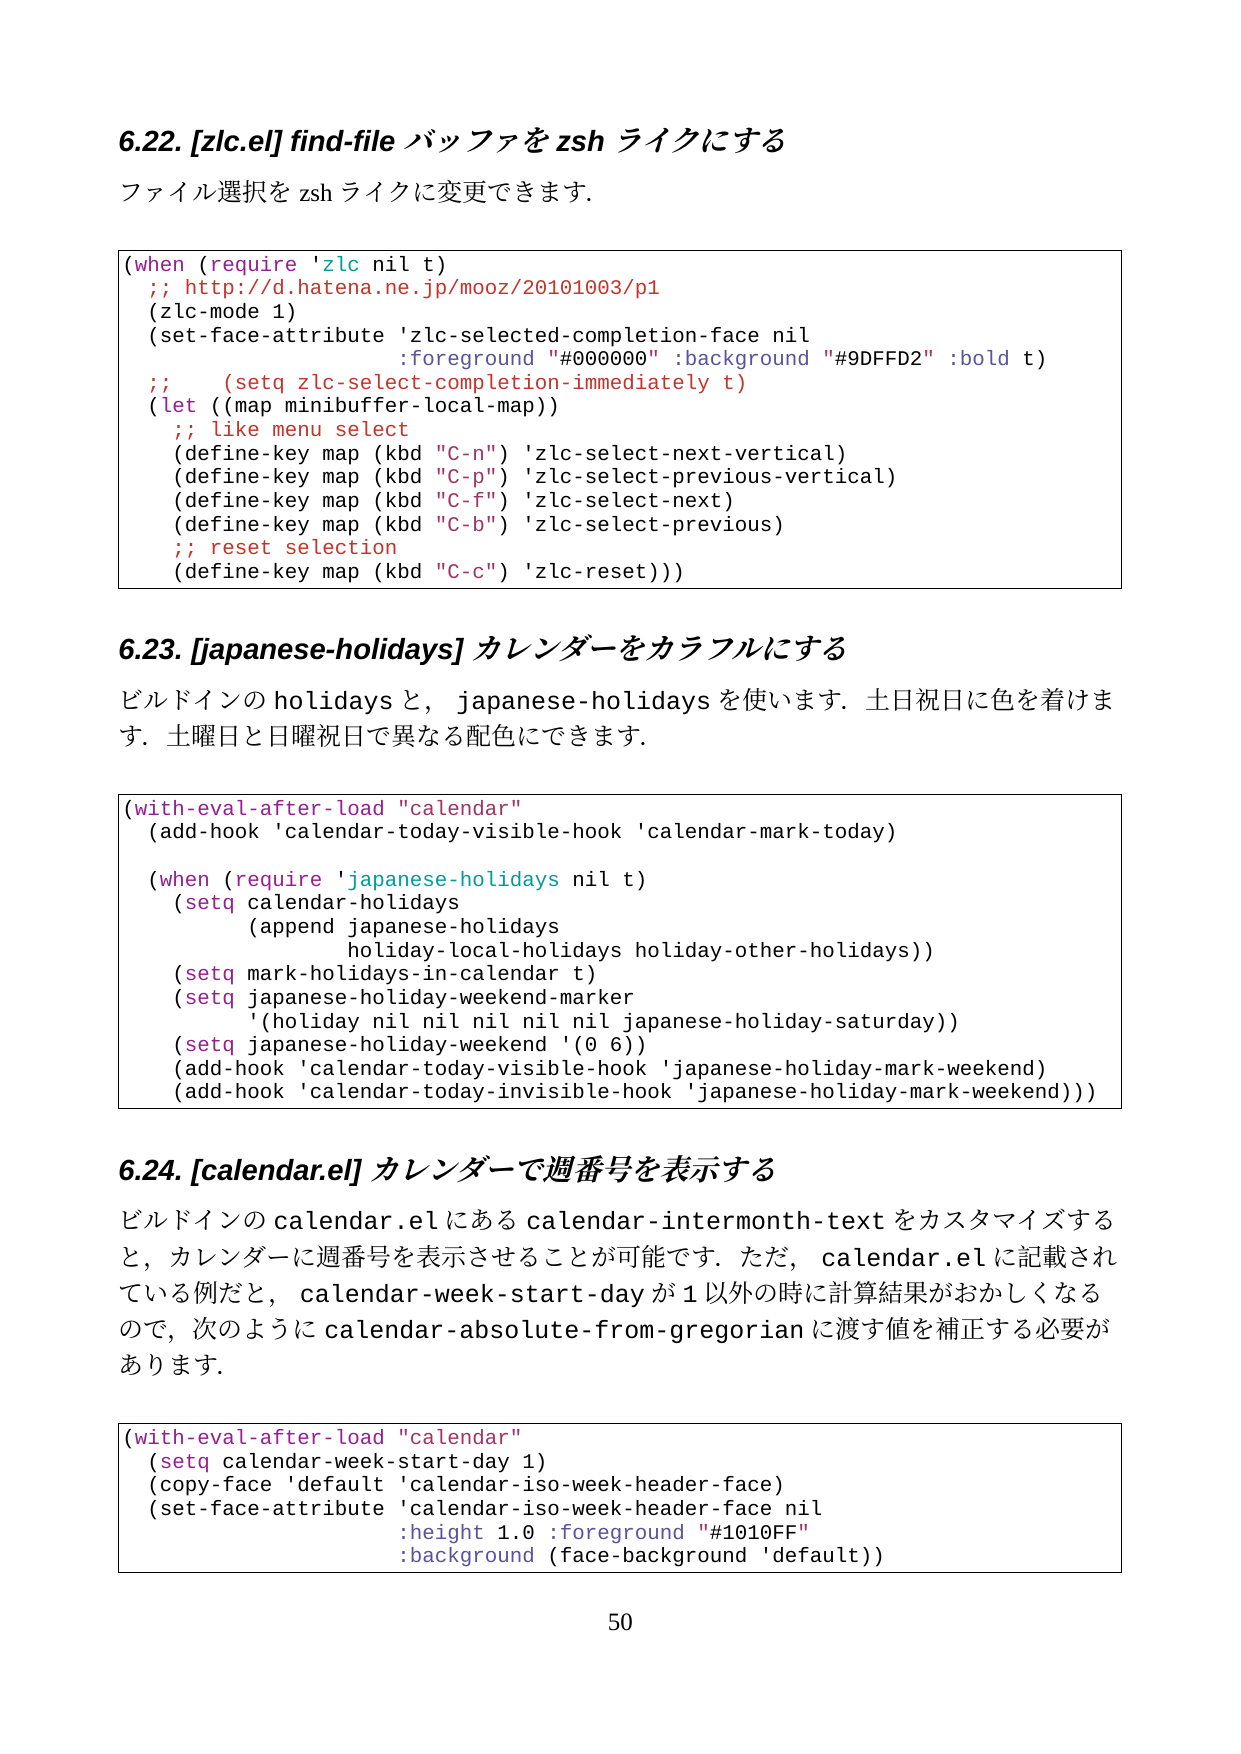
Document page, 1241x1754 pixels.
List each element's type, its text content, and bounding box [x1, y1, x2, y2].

text :height 1.0 :foreground "#1010FF" [119, 1518, 1121, 1541]
text (setq mark-holidays-in-calendar t) [119, 959, 1121, 983]
text (define-key map (kbd "C-b") 'zlc-select-previous) [119, 510, 1121, 533]
text (add-hook 'calendar-today-visible-hook 'japanese-holiday-mark-weekend) [119, 1054, 1121, 1078]
text (copy-face 'default 'calendar-iso-week-header-face) [119, 1470, 1121, 1494]
text (set-face-attribute 'zlc-selected-completion-face nil [119, 321, 1121, 344]
text (with-eval-after-load "calendar" [119, 795, 1121, 817]
text (setq japanese-holiday-weekend-marker [119, 983, 1121, 1007]
text ビルドインの holidays と， japanese-holidays を使います．土日祝日に色を着けます．土曜日と日曜祝日で異なる配色にできます． [118, 680, 1122, 781]
text (add-hook 'calendar-today-invisible-hook 'japanese-holiday-mark-weekend))) [119, 1078, 1121, 1108]
subtitle [japanese-holidays] カレンダーをカラフルにする [118, 626, 1122, 668]
text (append japanese-holidays [119, 912, 1121, 936]
text (setq japanese-holiday-weekend '(0 6)) [119, 1030, 1121, 1054]
subtitle [zlc.el] find-file バッファを zsh ライクにする [118, 118, 1122, 160]
text holiday-local-holidays holiday-other-holidays)) [119, 936, 1121, 959]
text '(holiday nil nil nil nil nil japanese-holiday-saturday)) [119, 1007, 1121, 1030]
text ;; like menu select [119, 415, 1121, 439]
text (let ((map minibuffer-local-map)) [119, 392, 1121, 415]
text :background (face-background 'default)) [119, 1541, 1121, 1572]
text ;; (setq zlc-select-completion-immediately t) [119, 368, 1121, 392]
text (zlc-mode 1) [119, 297, 1121, 321]
text (set-face-attribute 'calendar-iso-week-header-face nil [119, 1494, 1121, 1518]
text (with-eval-after-load "calendar" [119, 1424, 1121, 1447]
text ファイル選択を zsh ライクに変更できます． [118, 172, 1122, 237]
text (when (require 'japanese-holidays nil t) [119, 865, 1121, 888]
text (setq calendar-holidays [119, 888, 1121, 912]
text :foreground "#000000" :background "#9DFFD2" :bold t) [119, 344, 1121, 368]
subtitle [calendar.el] カレンダーで週番号を表示する [118, 1147, 1122, 1188]
text ;; reset selection [119, 533, 1121, 557]
text ビルドインの calendar.el にある calendar-intermonth-text をカスタマイズすると，カレンダーに週番号を表示させることが可能です．ただ， calendar.el に記載されている例だと， calendar-week-start-day が 1 以外の時に計算結果がおかしくなるので，次のように calendar-absolute-from-gregorian に渡す値を補正する必要があります． [118, 1201, 1122, 1411]
text (when (require 'zlc nil t) [119, 251, 1121, 273]
text (setq calendar-week-start-day 1) [119, 1447, 1121, 1470]
text (define-key map (kbd "C-f") 'zlc-select-next) [119, 486, 1121, 510]
text ;; http://d.hatena.ne.jp/mooz/20101003/p1 [119, 273, 1121, 297]
text (define-key map (kbd "C-c") 'zlc-reset))) [119, 557, 1121, 588]
text (define-key map (kbd "C-p") 'zlc-select-previous-vertical) [119, 462, 1121, 486]
text (define-key map (kbd "C-n") 'zlc-select-next-vertical) [119, 439, 1121, 462]
text (add-hook 'calendar-today-visible-hook 'calendar-mark-today) [119, 817, 1121, 841]
